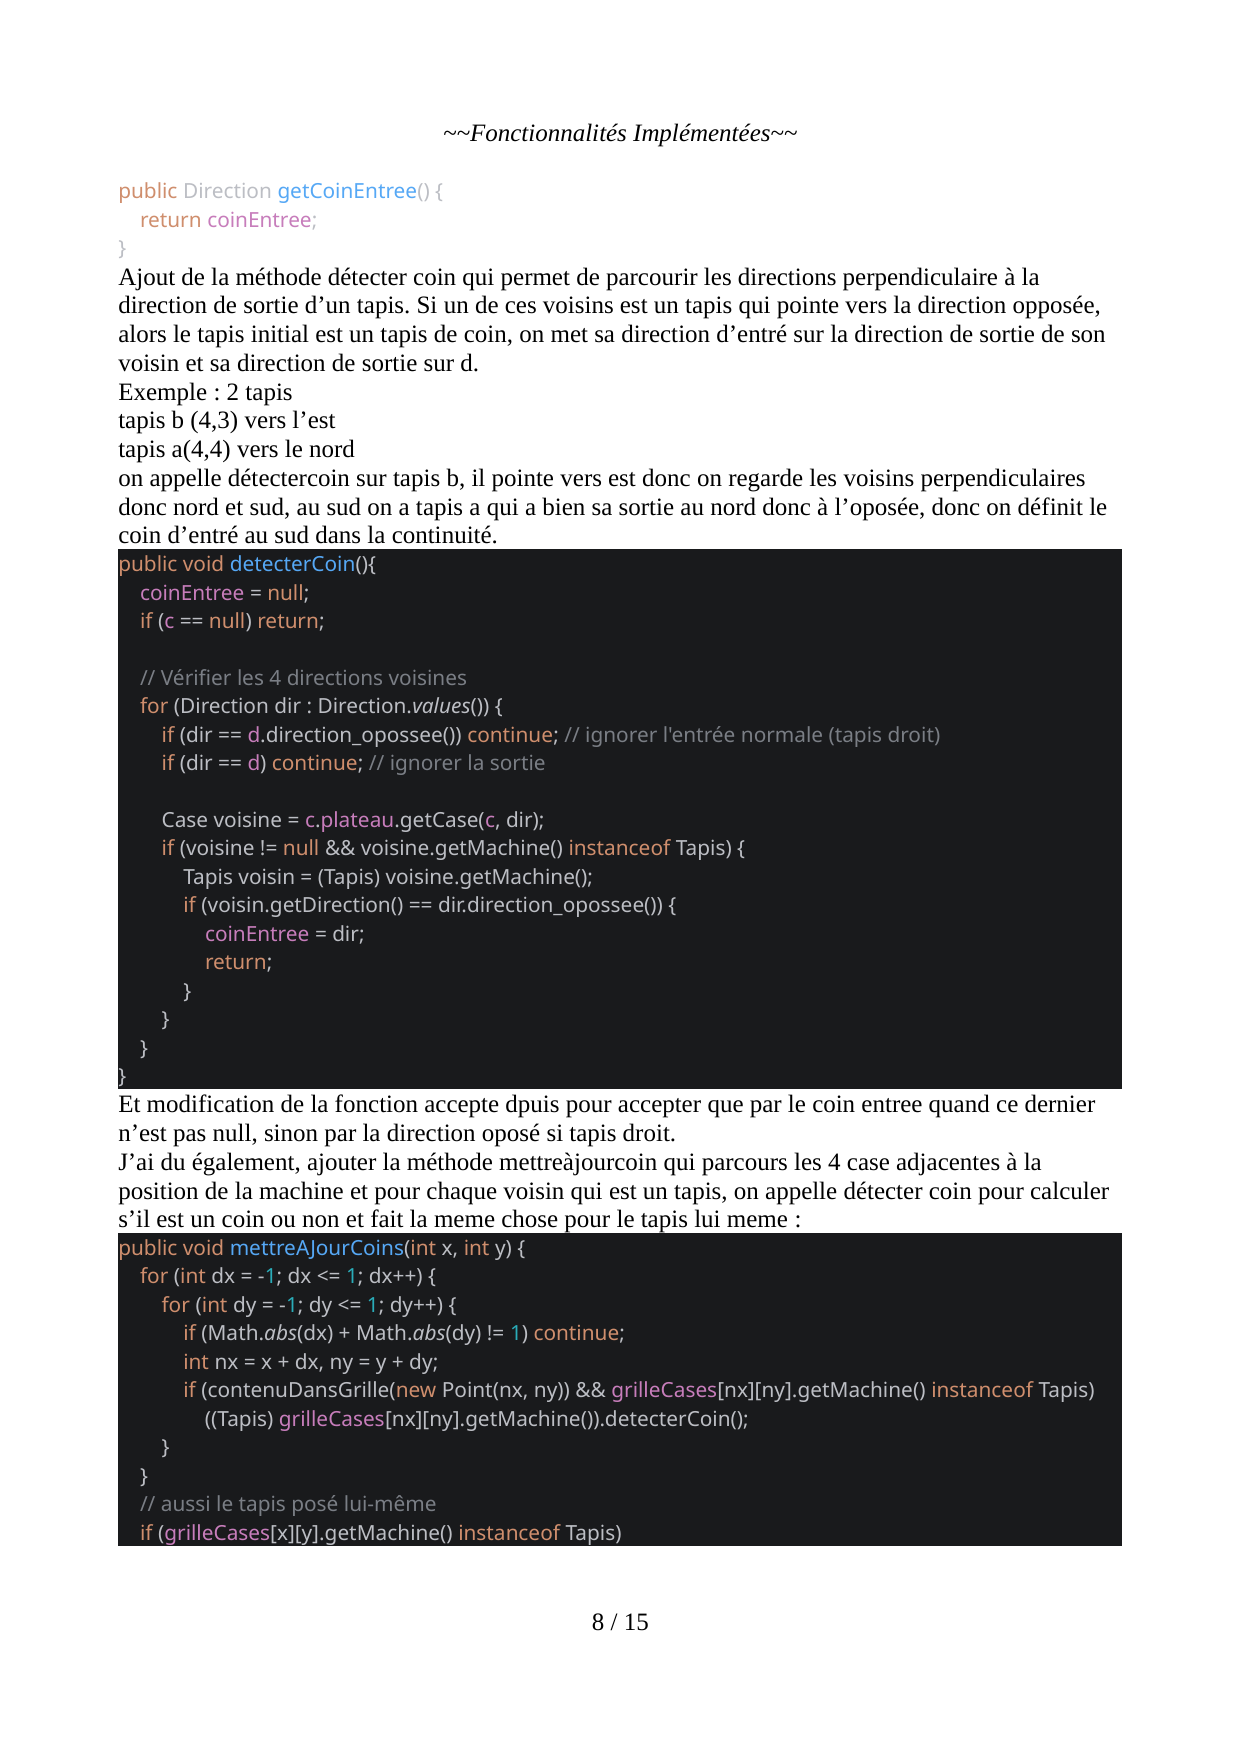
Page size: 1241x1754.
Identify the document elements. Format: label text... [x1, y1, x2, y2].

text Exemple : 2 tapis [118, 377, 1122, 405]
text Ajout de la méthode détecter coin qui permet de parcourir les directions perpendiculaire à la direction de sortie d’un tapis. Si un de ces voisins est un tapis qui pointe vers la direction opposée, alors le tapis initial est un tapis de coin, on met sa direction d’entré sur la direction de sortie de son voisin et sa direction de sortie sur d. [118, 262, 1122, 377]
text tapis b (4,3) vers l’est [118, 405, 1122, 434]
text Et modification de la fonction accepte dpuis pour accepter que par le coin entree quand ce dernier n’est pas null, sinon par la direction oposé si tapis droit. [118, 1089, 1122, 1147]
text public Direction getCoinEntree() { return coinEntree; } [118, 176, 1122, 262]
text tapis a(4,4) vers le nord [118, 434, 1122, 463]
text public void detecterCoin(){ coinEntree = null; if (c == null) return; // Vérifier les 4 directions voisines for (Direction dir : Direction.values()) { if (dir == d.direction_opossee()) continue; // ignorer l'entrée normale (tapis droit) if (dir == d) continue; // ignorer la sortie Case voisine = c.plateau.getCase(c, dir); if (voisine != null && voisine.getMachine() instanceof Tapis) { Tapis voisin = (Tapis) voisine.getMachine(); if (voisin.getDirection() == dir.direction_opossee()) { coinEntree = dir; return; } } } } [118, 549, 1122, 1089]
text J’ai du également, ajouter la méthode mettreàjourcoin qui parcours les 4 case adjacentes à la position de la machine et pour chaque voisin qui est un tapis, on appelle détecter coin pour calculer s’il est un coin ou non et fait la meme chose pour le tapis lui meme : [118, 1147, 1122, 1233]
text public void mettreAJourCoins(int x, int y) { for (int dx = -1; dx <= 1; dx++) { for (int dy = -1; dy <= 1; dy++) { if (Math.abs(dx) + Math.abs(dy) != 1) continue; int nx = x + dx, ny = y + dy; if (contenuDansGrille(new Point(nx, ny)) && grilleCases[nx][ny].getMachine() instanceof Tapis) ((Tapis) grilleCases[nx][ny].getMachine()).detecterCoin(); } } // aussi le tapis posé lui-même if (grilleCases[x][y].getMachine() instanceof Tapis) [118, 1233, 1122, 1546]
text on appelle détectercoin sur tapis b, il pointe vers est donc on regarde les voisins perpendiculaires donc nord et sud, au sud on a tapis a qui a bien sa sortie au nord donc à l’oposée, donc on définit le coin d’entré au sud dans la continuité. [118, 463, 1122, 549]
